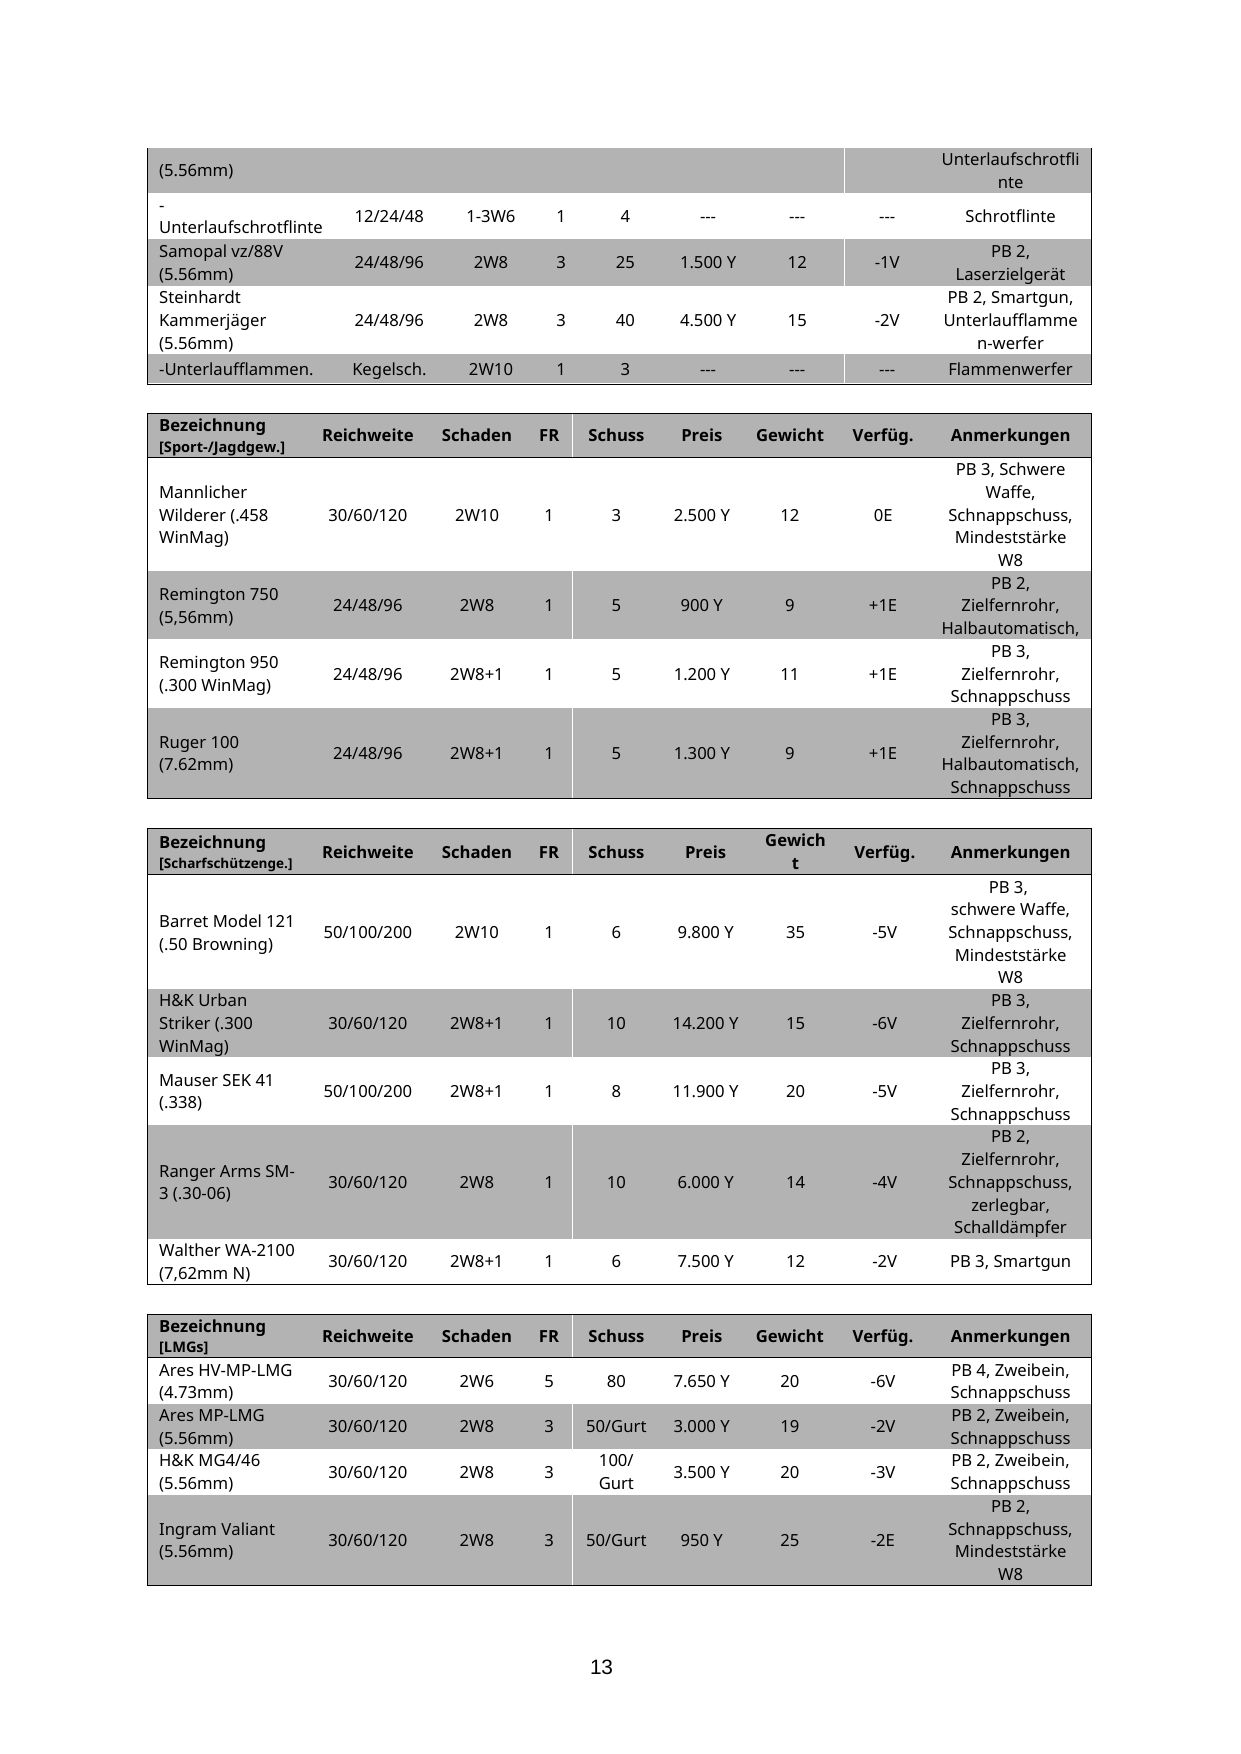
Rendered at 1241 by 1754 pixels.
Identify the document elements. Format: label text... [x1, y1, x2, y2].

table_header Anmerkungen [929, 1315, 1091, 1357]
table_cell 1 [525, 571, 572, 639]
table_cell 2W8 [428, 571, 525, 639]
table_header Gewicht [751, 829, 840, 874]
table_header Schuss [573, 1315, 660, 1357]
table_header Bezeichnung [Sport-/Jagdgew.] [148, 414, 307, 457]
table_cell 35 [751, 875, 840, 989]
table_cell [443, 148, 538, 193]
table_cell 3 [573, 458, 660, 571]
table_header Schaden [428, 414, 525, 457]
table_cell PB 3, Zielfernrohr, Schnappschuss [929, 1057, 1091, 1125]
table_cell 5 [525, 1358, 572, 1404]
table_cell -Unterlaufschrotflinte [148, 193, 335, 238]
table_header FR [525, 414, 572, 457]
table_cell 24/48/96 [307, 708, 428, 798]
table_cell PB 4, Zweibein, Schnappschuss [929, 1358, 1091, 1404]
table_cell 0E [836, 458, 929, 571]
table_cell 6 [573, 875, 660, 989]
table_cell 12 [749, 239, 844, 286]
table_cell 1 [525, 458, 572, 571]
table_cell 30/60/120 [307, 1404, 428, 1449]
table_cell -6V [840, 989, 929, 1057]
table_cell 7.650 Y [660, 1358, 743, 1404]
table_cell 1 [525, 1057, 572, 1125]
table_cell Unterlaufschrotflinte [929, 148, 1091, 193]
table_cell PB 2, Zielfernrohr, Schnappschuss, zerlegbar, Schalldämpfer [929, 1125, 1091, 1239]
table_cell --- [749, 193, 844, 238]
table_cell Ingram Valiant (5.56mm) [148, 1495, 307, 1585]
table_cell 5 [573, 708, 660, 798]
table_cell Steinhardt Kammerjäger (5.56mm) [148, 286, 335, 354]
table_cell 6 [573, 1239, 660, 1284]
table_cell Remington 950 (.300 WinMag) [148, 639, 307, 707]
table_cell 12 [743, 458, 836, 571]
table_cell 25 [584, 239, 666, 286]
table_cell PB 2, Schnappschuss, Mindeststärke W8 [929, 1495, 1091, 1585]
table_cell 1 [538, 354, 584, 383]
table_cell H&K MG4/46 (5.56mm) [148, 1449, 307, 1494]
table_cell 12/24/48 [335, 193, 443, 238]
table_header Bezeichnung [LMGs] [148, 1315, 307, 1357]
table_cell 20 [743, 1358, 836, 1404]
table_cell 11 [743, 639, 836, 707]
table_cell 2W8+1 [428, 1057, 525, 1125]
table_cell Ranger Arms SM-3 (.30-06) [148, 1125, 307, 1239]
table_cell H&K Urban Striker (.300 WinMag) [148, 989, 307, 1057]
table_cell 30/60/120 [307, 1449, 428, 1494]
table_cell 4.500 Y [666, 286, 749, 354]
table_cell 3 [538, 286, 584, 354]
table_cell +1E [836, 571, 929, 639]
table_header Preis [660, 829, 751, 874]
table_cell 2W8 [428, 1404, 525, 1449]
table_cell -5V [840, 1057, 929, 1125]
table_cell 10 [573, 1125, 660, 1239]
table_header Verfüg. [840, 829, 929, 874]
table_cell 14 [751, 1125, 840, 1239]
table_header Schaden [428, 829, 525, 874]
table_cell 3.000 Y [660, 1404, 743, 1449]
table_header Reichweite [307, 414, 428, 457]
table_cell 5 [573, 639, 660, 707]
table_cell PB 2, Zielfernrohr, Halbautomatisch, [929, 571, 1091, 639]
table_cell 2W8+1 [428, 708, 525, 798]
table_header Preis [660, 414, 743, 457]
table_header FR [525, 1315, 572, 1357]
table_cell -2V [840, 1239, 929, 1284]
table_cell 40 [584, 286, 666, 354]
table_header Verfüg. [836, 414, 929, 457]
table_cell 1 [525, 1125, 572, 1239]
table_cell Mauser SEK 41 (.338) [148, 1057, 307, 1125]
table_cell 2W10 [428, 875, 525, 989]
table_cell Mannlicher Wilderer (.458 WinMag) [148, 458, 307, 571]
table_cell 1 [525, 1239, 572, 1284]
table_cell -6V [836, 1358, 929, 1404]
table_cell [666, 148, 749, 193]
table_header Anmerkungen [929, 414, 1091, 457]
table_cell 1 [525, 875, 572, 989]
table_cell 50/100/200 [307, 1057, 428, 1125]
table_cell 2.500 Y [660, 458, 743, 571]
table_cell 15 [751, 989, 840, 1057]
table_cell 2W8 [428, 1495, 525, 1585]
table_cell 10 [573, 989, 660, 1057]
table_cell 50/Gurt [573, 1495, 660, 1585]
table_cell -2V [845, 286, 929, 354]
table_cell --- [666, 193, 749, 238]
table_cell 50/100/200 [307, 875, 428, 989]
table_cell 30/60/120 [307, 1239, 428, 1284]
table_cell 80 [573, 1358, 660, 1404]
table_cell Ares HV-MP-LMG (4.73mm) [148, 1358, 307, 1404]
table_cell 24/48/96 [335, 239, 443, 286]
table_cell 4 [584, 193, 666, 238]
table_cell 24/48/96 [335, 286, 443, 354]
table_cell 2W10 [443, 354, 538, 383]
table_cell 1 [525, 708, 572, 798]
table_header Schaden [428, 1315, 525, 1357]
table_cell 30/60/120 [307, 1495, 428, 1585]
table_cell [335, 148, 443, 193]
table_cell 1 [538, 193, 584, 238]
table_cell 3 [538, 239, 584, 286]
table_cell [584, 148, 666, 193]
table_cell 3 [584, 354, 666, 383]
table_cell 24/48/96 [307, 639, 428, 707]
table_cell PB 2, Smartgun, Unterlaufflammen-werfer [929, 286, 1091, 354]
table_cell --- [666, 354, 749, 383]
table_cell 2W8+1 [428, 639, 525, 707]
table_cell (5.56mm) [148, 148, 335, 193]
table_cell 5 [573, 571, 660, 639]
table_cell 2W8 [443, 239, 538, 286]
table_cell -2E [836, 1495, 929, 1585]
table_cell 14.200 Y [660, 989, 751, 1057]
table_cell [845, 148, 929, 193]
table_cell 100/Gurt [573, 1449, 660, 1494]
table_cell 6.000 Y [660, 1125, 751, 1239]
table_cell --- [845, 354, 929, 383]
table_cell Kegelsch. [335, 354, 443, 383]
table_cell 2W6 [428, 1358, 525, 1404]
table_cell 50/Gurt [573, 1404, 660, 1449]
table_cell 2W8 [428, 1449, 525, 1494]
table_cell 1.300 Y [660, 708, 743, 798]
table_cell 25 [743, 1495, 836, 1585]
table_cell 9 [743, 571, 836, 639]
table_cell 3 [525, 1495, 572, 1585]
table_cell PB 3, Schwere Waffe, Schnappschuss, Mindeststärke W8 [929, 458, 1091, 571]
table_cell +1E [836, 639, 929, 707]
table_cell 2W8+1 [428, 1239, 525, 1284]
table_cell 1 [525, 639, 572, 707]
table_cell Samopal vz/88V (5.56mm) [148, 239, 335, 286]
table_cell 19 [743, 1404, 836, 1449]
table_cell 11.900 Y [660, 1057, 751, 1125]
table_header FR [525, 829, 572, 874]
table_cell Walther WA-2100 (7,62mm N) [148, 1239, 307, 1284]
table_cell 1-3W6 [443, 193, 538, 238]
table_cell --- [749, 354, 844, 383]
table_header Reichweite [307, 1315, 428, 1357]
table_header Gewicht [743, 1315, 836, 1357]
table_cell -2V [836, 1404, 929, 1449]
table_cell Remington 750 (5,56mm) [148, 571, 307, 639]
table_cell Ruger 100 (7.62mm) [148, 708, 307, 798]
table_cell 1.200 Y [660, 639, 743, 707]
table_header Bezeichnung [Scharfschützenge.] [148, 829, 307, 874]
table_cell Schrotflinte [929, 193, 1091, 238]
table_header Reichweite [307, 829, 428, 874]
table_cell --- [845, 193, 929, 238]
table_cell 2W8 [428, 1125, 525, 1239]
table_cell 3 [525, 1449, 572, 1494]
table_cell 2W8 [443, 286, 538, 354]
table_cell -3V [836, 1449, 929, 1494]
table_cell -1V [845, 239, 929, 286]
table_cell Ares MP-LMG (5.56mm) [148, 1404, 307, 1449]
table_cell Barret Model 121 (.50 Browning) [148, 875, 307, 989]
table_cell PB 2, Laserzielgerät [929, 239, 1091, 286]
table_cell 24/48/96 [307, 571, 428, 639]
table_cell 12 [751, 1239, 840, 1284]
table_cell 950 Y [660, 1495, 743, 1585]
table_cell [538, 148, 584, 193]
table_header Schuss [573, 414, 660, 457]
table_cell -4V [840, 1125, 929, 1239]
table_cell -Unterlaufflammen. [148, 354, 335, 383]
table_cell PB 3, Zielfernrohr, Halbautomatisch, Schnappschuss [929, 708, 1091, 798]
table_header Anmerkungen [929, 829, 1091, 874]
table_cell 30/60/120 [307, 458, 428, 571]
table_cell -5V [840, 875, 929, 989]
table_cell 30/60/120 [307, 1125, 428, 1239]
table_cell 8 [573, 1057, 660, 1125]
table_cell 30/60/120 [307, 1358, 428, 1404]
table_cell PB 3, Smartgun [929, 1239, 1091, 1284]
table_cell 3.500 Y [660, 1449, 743, 1494]
table_header Preis [660, 1315, 743, 1357]
table_cell Flammenwerfer [929, 354, 1091, 383]
table_cell 2W10 [428, 458, 525, 571]
table_cell PB 3, Zielfernrohr, Schnappschuss [929, 989, 1091, 1057]
table_cell 9 [743, 708, 836, 798]
table_header Verfüg. [836, 1315, 929, 1357]
table_cell 2W8+1 [428, 989, 525, 1057]
table_cell 3 [525, 1404, 572, 1449]
table_cell +1E [836, 708, 929, 798]
table_cell 20 [743, 1449, 836, 1494]
table_cell 1 [525, 989, 572, 1057]
table_cell PB 2, Zweibein, Schnappschuss [929, 1404, 1091, 1449]
table_cell 900 Y [660, 571, 743, 639]
table_header Schuss [573, 829, 660, 874]
table_cell PB 3, Zielfernrohr, Schnappschuss [929, 639, 1091, 707]
table_cell PB 2, Zweibein, Schnappschuss [929, 1449, 1091, 1494]
table_cell [749, 148, 844, 193]
table_header Gewicht [743, 414, 836, 457]
table_cell 7.500 Y [660, 1239, 751, 1284]
table_cell 9.800 Y [660, 875, 751, 989]
table_cell 15 [749, 286, 844, 354]
table_cell 30/60/120 [307, 989, 428, 1057]
table_cell 20 [751, 1057, 840, 1125]
table_cell PB 3, schwere Waffe, Schnappschuss, Mindeststärke W8 [929, 875, 1091, 989]
table_cell 1.500 Y [666, 239, 749, 286]
